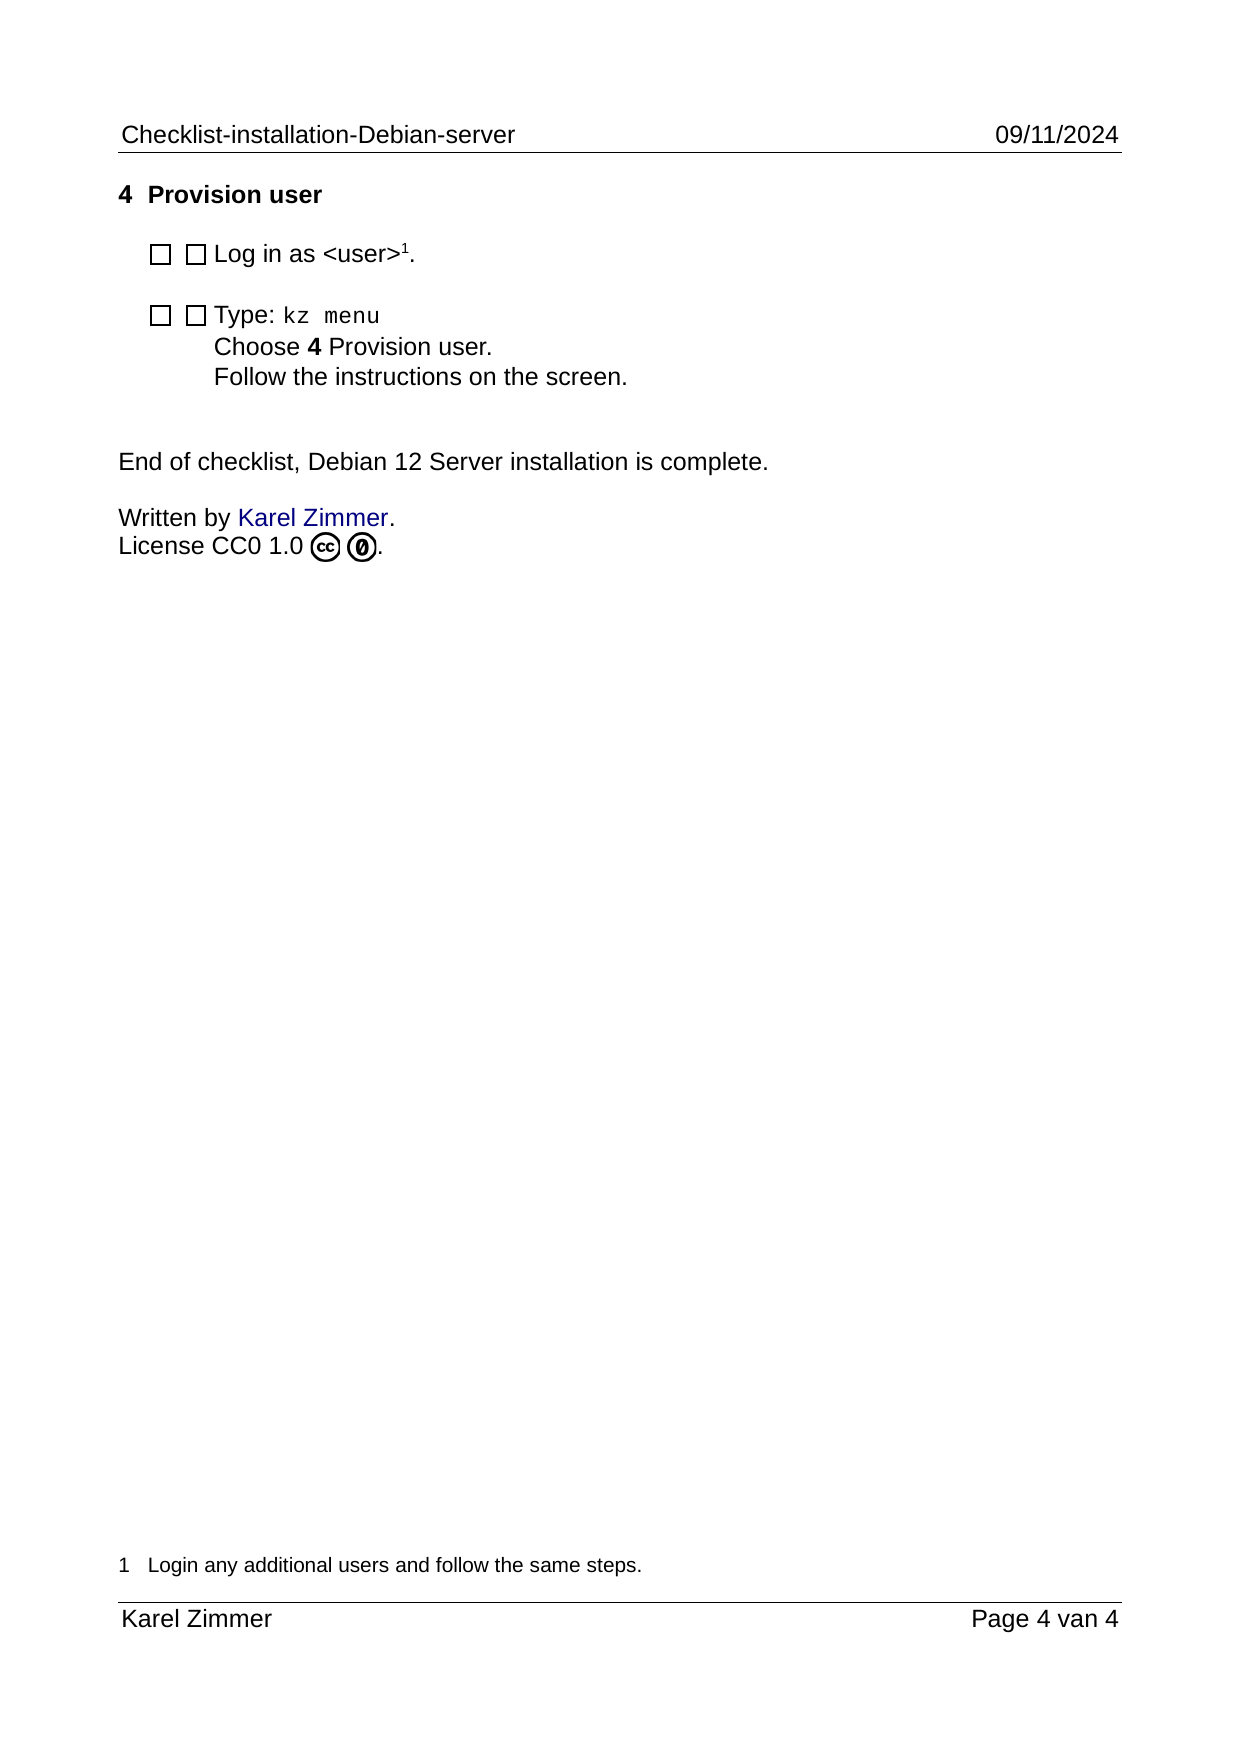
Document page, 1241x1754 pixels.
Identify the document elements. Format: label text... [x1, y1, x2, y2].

text License CC0 1.0 [118, 532, 310, 562]
text . [377, 532, 1122, 562]
table_header [177, 239, 213, 269]
table_cell [142, 300, 177, 332]
table_cell Type: kz menu [213, 300, 1122, 332]
picture [310, 532, 340, 562]
table_cell [142, 332, 177, 362]
table_cell [118, 332, 142, 362]
text Written by Karel Zimmer. [118, 504, 1122, 532]
table_cell [142, 362, 177, 392]
table_header Log in as <user>. [213, 239, 1122, 269]
table_cell [118, 362, 142, 392]
table_cell [142, 269, 177, 300]
table_cell [177, 362, 213, 392]
table_cell [118, 300, 142, 332]
table_cell [118, 269, 142, 300]
table_cell [177, 332, 213, 362]
table_cell [177, 300, 213, 332]
table_header [118, 239, 142, 269]
table_cell Choose 4 Provision user. [213, 332, 1122, 362]
text End of checklist, Debian 12 Server installation is complete. [118, 448, 1122, 476]
list Provision user [118, 177, 1122, 211]
table_cell [213, 269, 1122, 300]
table_cell [177, 269, 213, 300]
picture [347, 532, 377, 562]
table_cell Follow the instructions on the screen. [213, 362, 1122, 392]
table_header [142, 239, 177, 269]
